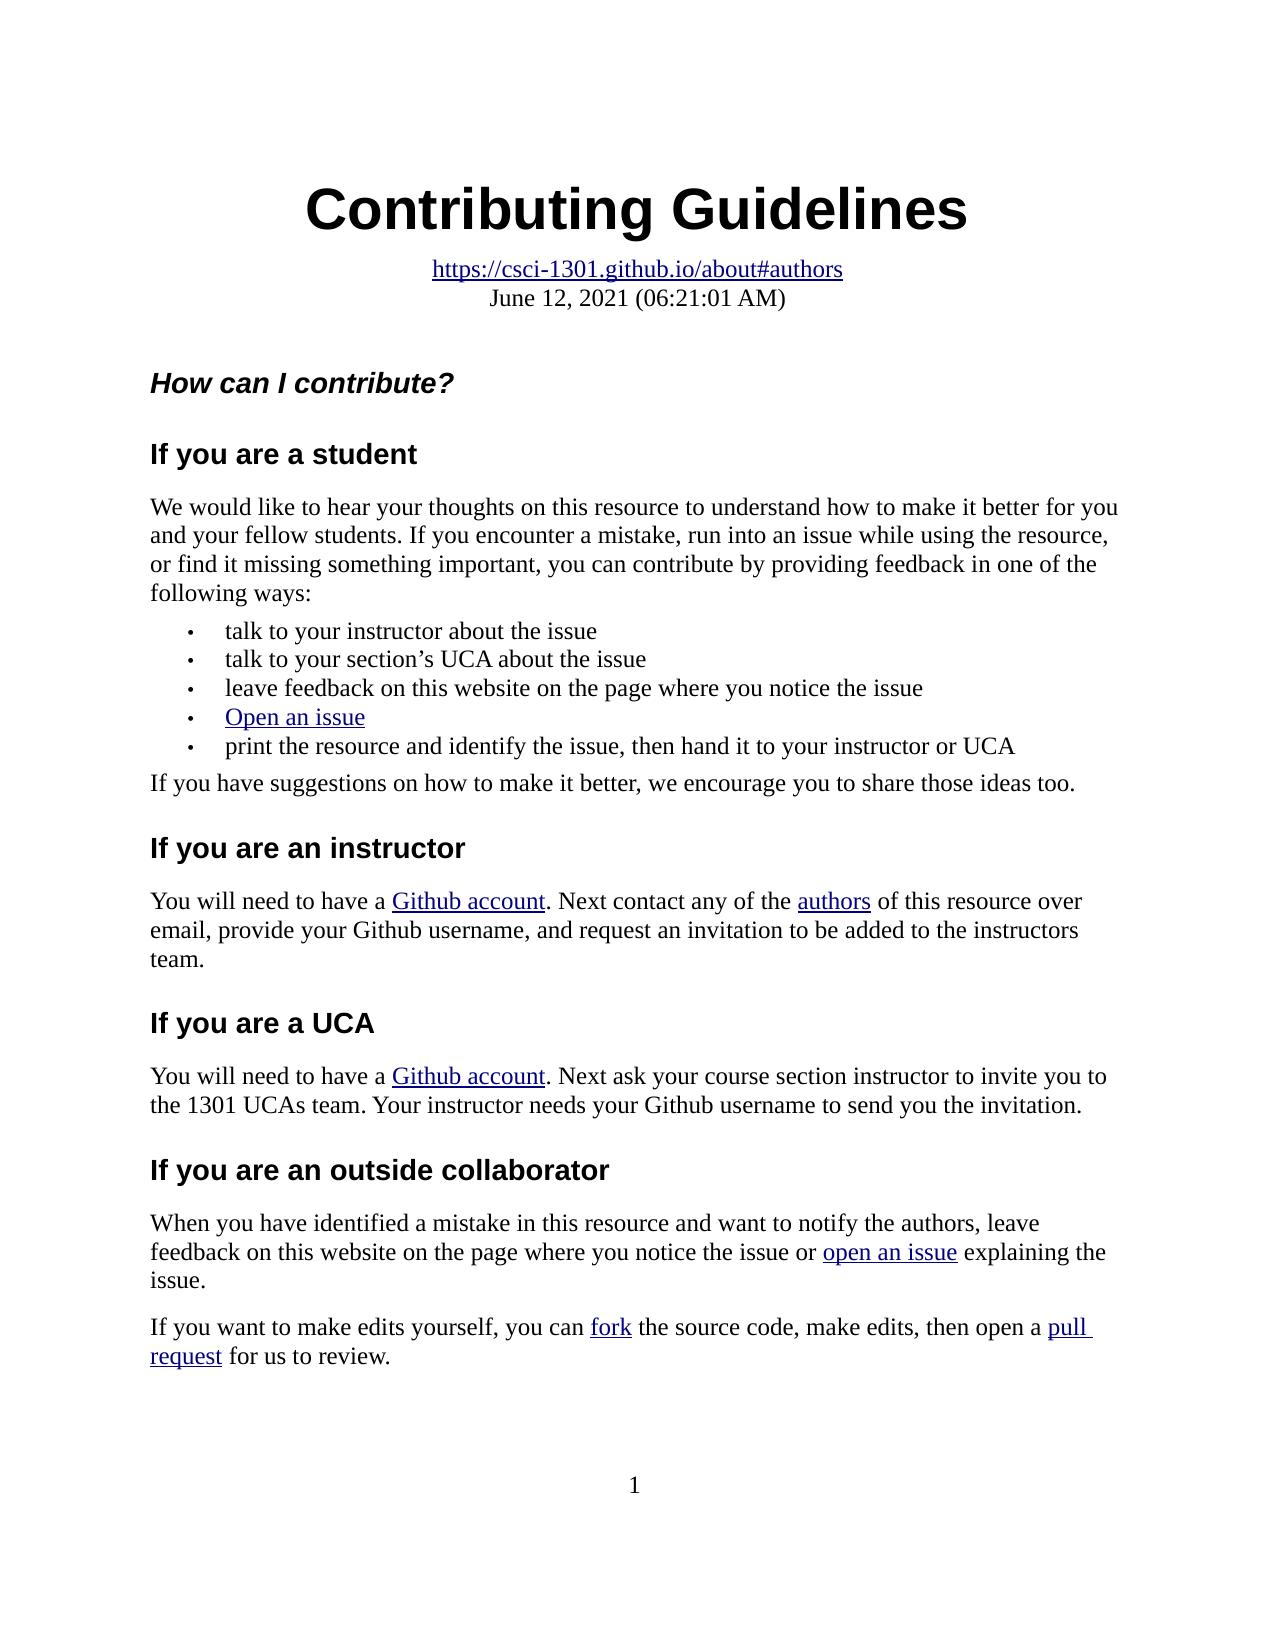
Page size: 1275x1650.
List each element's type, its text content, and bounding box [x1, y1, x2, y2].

subtitle If you are an instructor [150, 831, 1125, 865]
list print the resource and identify the issue, then hand it to your instructor or UCA [187, 731, 1125, 759]
text If you want to make edits yourself, you can fork the source code, make edits, then open a pull request for us to review. [150, 1312, 1125, 1369]
text https://csci-1301.github.io/about#authors [150, 254, 1125, 283]
list talk to your section’s UCA about the issue [187, 644, 1125, 673]
subtitle If you are an outside collaborator [150, 1153, 1125, 1186]
text June 12, 2021 (06:21:01 AM) [150, 283, 1125, 312]
text You will need to have a Github account. Next ask your course section instructor to invite you to the 1301 UCAs team. Your instructor needs your Github username to send you the invitation. [150, 1061, 1125, 1119]
text If you have suggestions on how to make it better, we encourage you to share those ideas too. [150, 768, 1125, 797]
list talk to your instructor about the issue [187, 616, 1125, 644]
list Open an issue [187, 702, 1125, 731]
title Contributing Guidelines [150, 175, 1125, 242]
subtitle How can I contribute? [150, 366, 1125, 399]
text We would like to hear your thoughts on this resource to understand how to make it better for you and your fellow students. If you encounter a mistake, run into an issue while using the resource, or find it missing something important, you can contribute by providing feedback in one of the following ways: [150, 492, 1125, 607]
list leave feedback on this website on the page where you notice the issue [187, 673, 1125, 702]
text You will need to have a Github account. Next contact any of the authors of this resource over email, provide your Github username, and request an invitation to be added to the instructors team. [150, 886, 1125, 972]
subtitle If you are a UCA [150, 1006, 1125, 1040]
subtitle If you are a student [150, 437, 1125, 470]
text When you have identified a mistake in this resource and want to notify the authors, leave feedback on this website on the page where you notice the issue or open an issue explaining the issue. [150, 1208, 1125, 1294]
